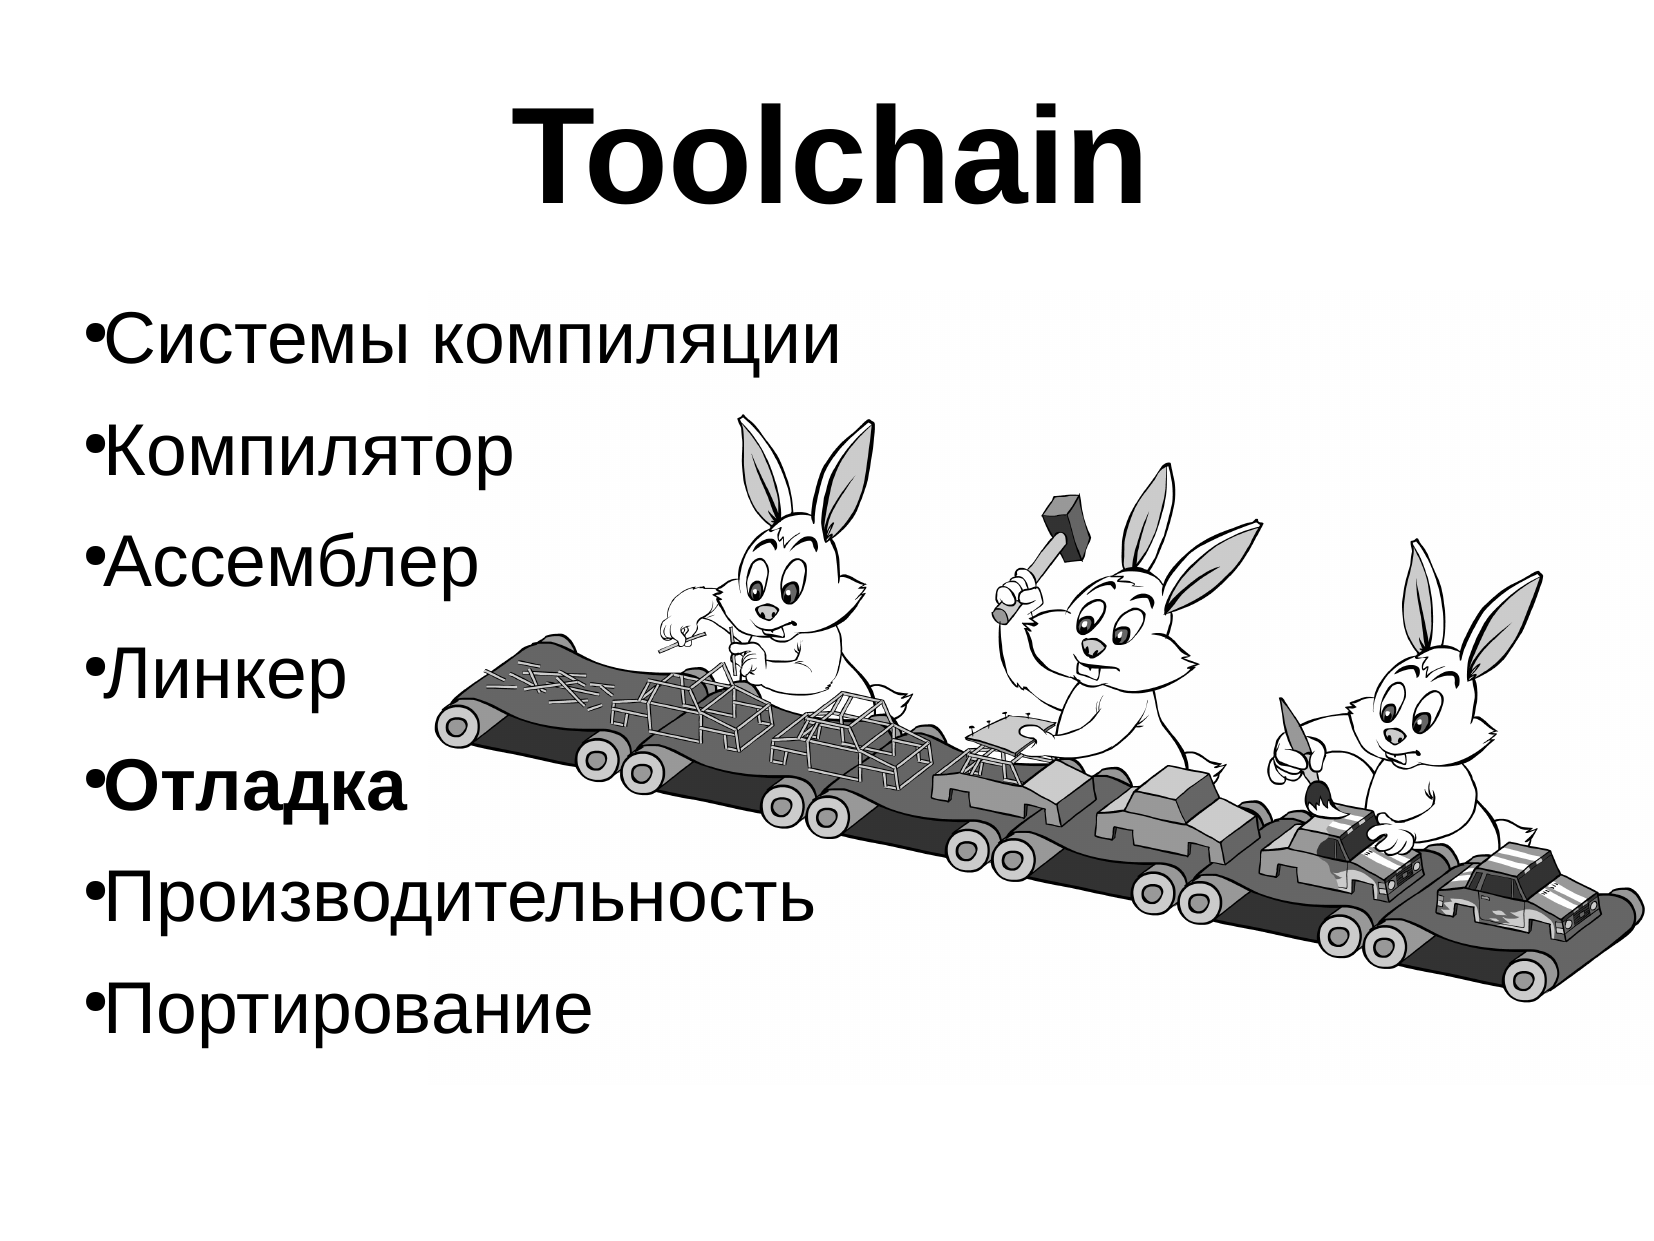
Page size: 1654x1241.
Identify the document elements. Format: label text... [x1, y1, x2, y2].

picture [428, 290, 1654, 1085]
list Системы компиляции Компилятор Ассемблер Линкер Отладка Производительность Портирование [82, 290, 1571, 1051]
title Toolchain [86, 45, 1576, 253]
